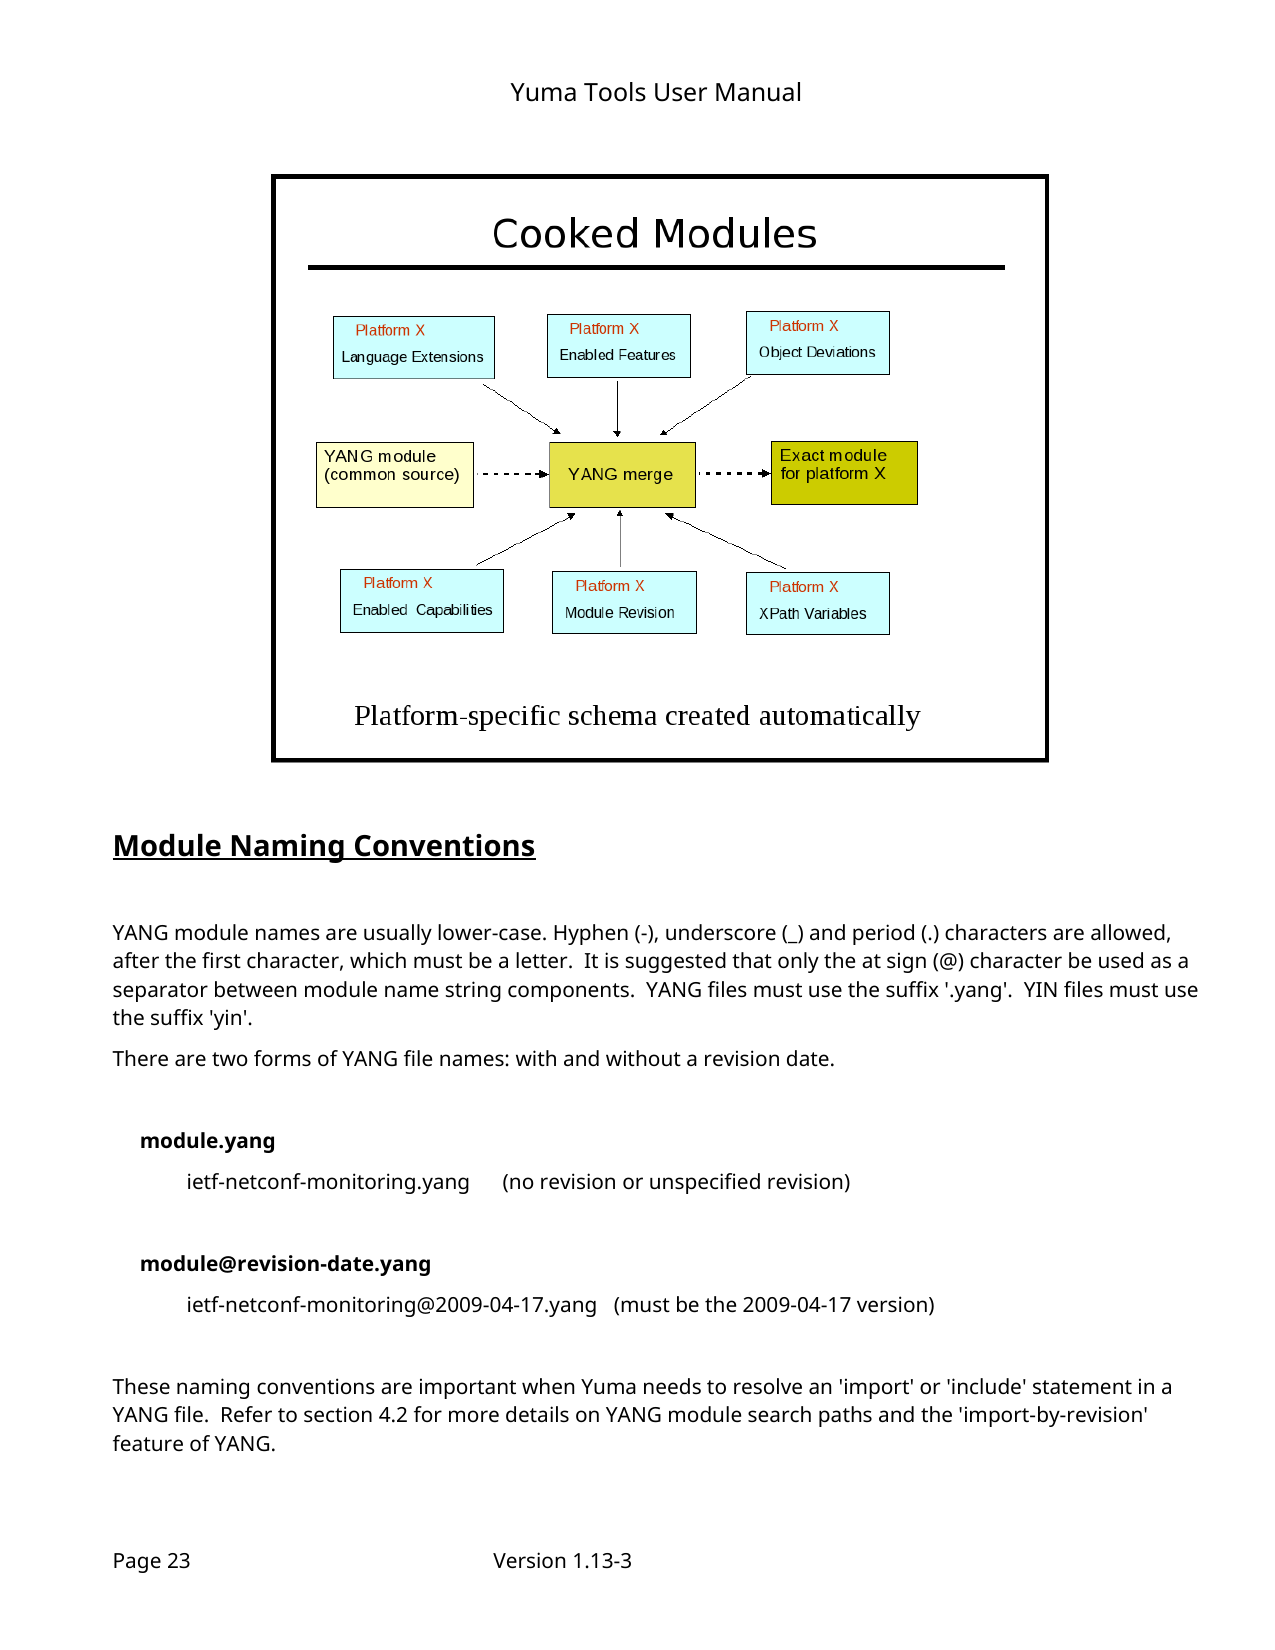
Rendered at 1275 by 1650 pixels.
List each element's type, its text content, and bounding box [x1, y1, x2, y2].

text Module Naming Conventions [112, 825, 1200, 864]
text ietf-netconf-monitoring@2009-04-17.yang (must be the 2009-04-17 version) [112, 1290, 1200, 1318]
picture [211, 138, 1101, 784]
text module.yang [112, 1126, 1200, 1154]
text ietf-netconf-monitoring.yang (no revision or unspecified revision) [112, 1167, 1200, 1196]
text module@revision-date.yang [112, 1249, 1200, 1277]
text YANG module names are usually lower-case. Hyphen (-), underscore (_) and period (.) characters are allowed, after the first character, which must be a letter. It is suggested that only the at sign (@) character be used as a separator between module name string components. YANG files must use the suffix '.yang'. YIN files must use the suffix 'yin'. [112, 918, 1200, 1032]
text There are two forms of YANG file names: with and without a revision date. [112, 1044, 1200, 1073]
text These naming conventions are important when Yuma needs to resolve an 'import' or 'include' statement in a YANG file. Refer to section 4.2 for more details on YANG module search paths and the 'import-by-revision' feature of YANG. [112, 1372, 1200, 1457]
